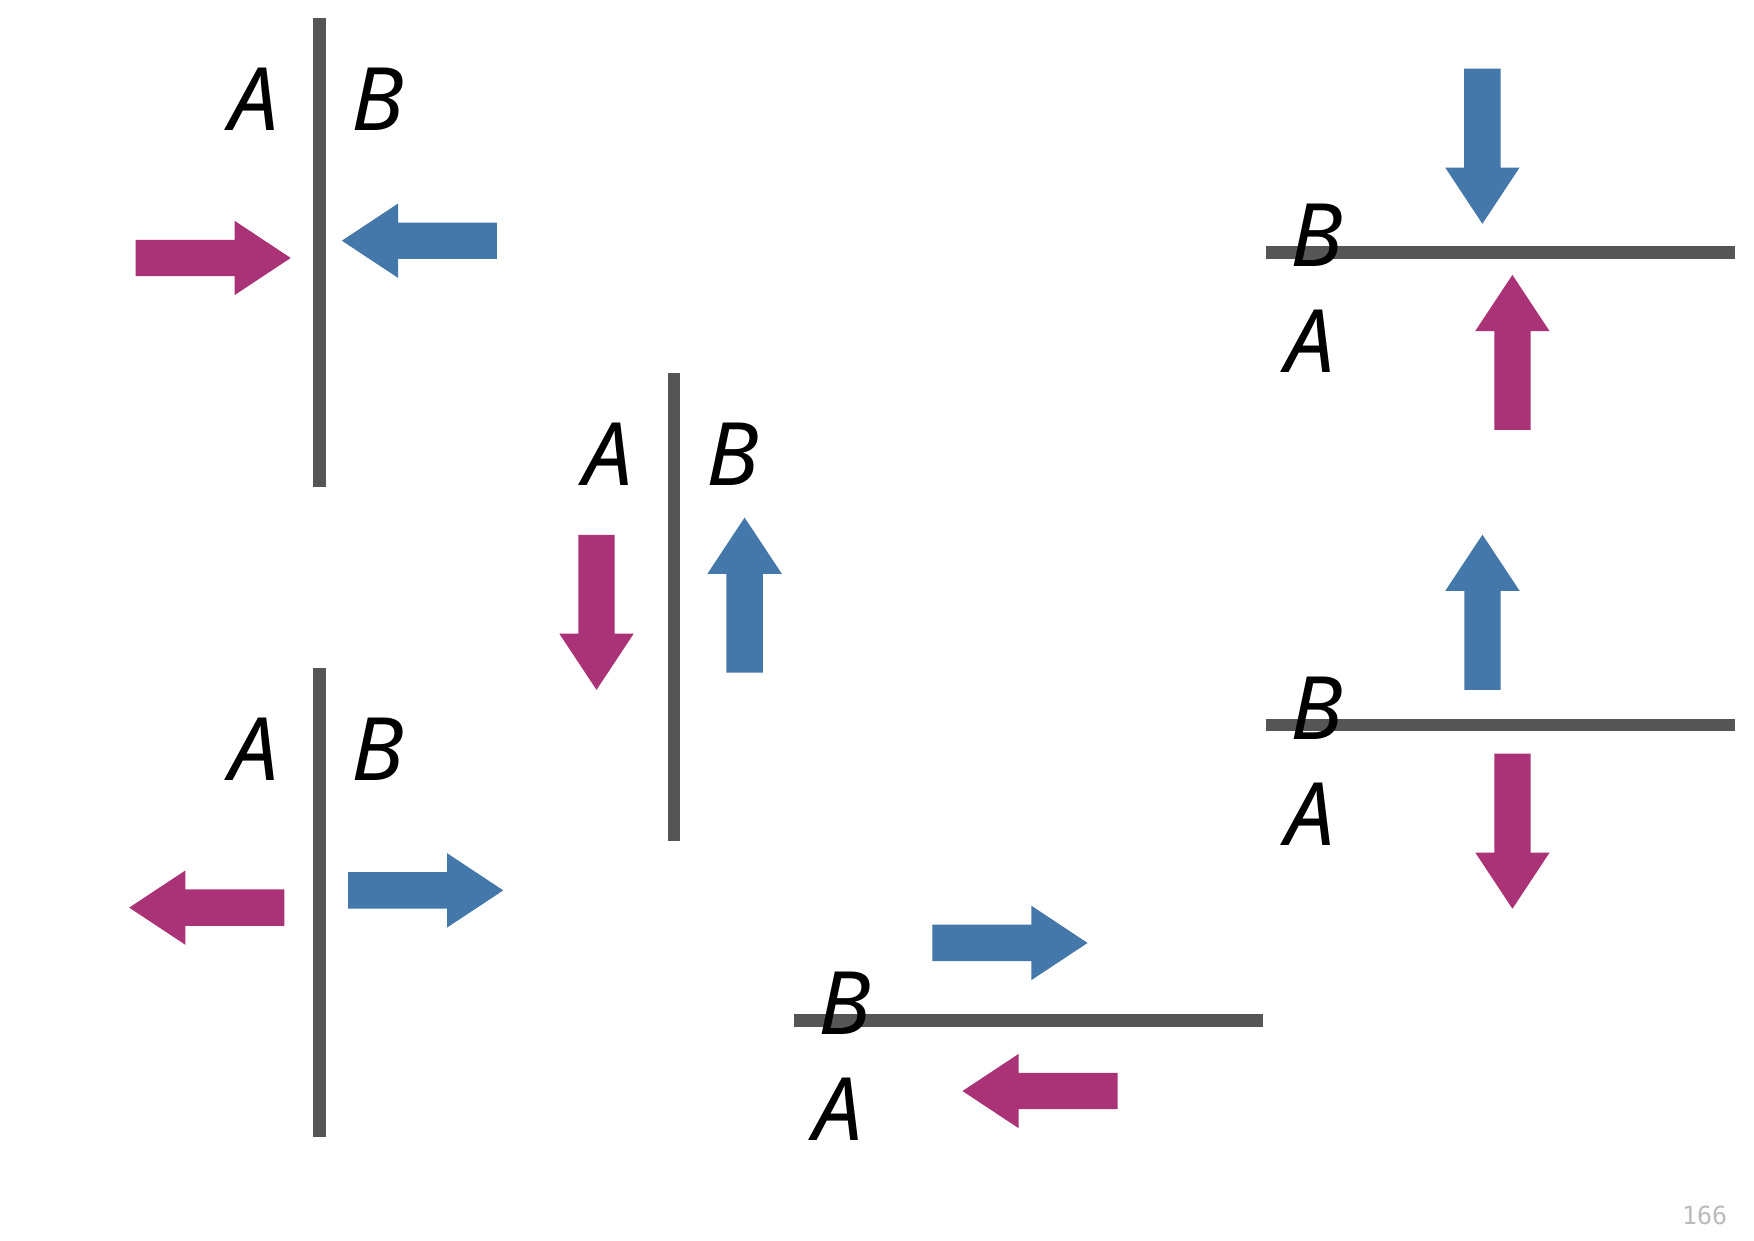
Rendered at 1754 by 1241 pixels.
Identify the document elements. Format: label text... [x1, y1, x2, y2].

text_box [707, 517, 782, 673]
text_box A [214, 667, 308, 779]
text_box [962, 1053, 1118, 1129]
text_box [1445, 68, 1520, 224]
text_box B [1275, 154, 1359, 266]
text_box A [798, 1027, 892, 1139]
text_box A [568, 372, 662, 484]
text_box [1475, 753, 1550, 909]
text_box [559, 534, 634, 690]
text_box B [336, 667, 421, 779]
text_box [129, 870, 285, 945]
text_box A [1270, 260, 1364, 372]
text_box [932, 905, 1088, 981]
text_box B [1275, 626, 1359, 738]
text_box [135, 220, 291, 296]
text_box B [336, 18, 421, 130]
text_box [341, 203, 497, 278]
text_box A [214, 18, 308, 130]
text_box A [1270, 732, 1364, 844]
text_box B [803, 921, 887, 1033]
text_box B [691, 372, 775, 484]
text_box [1445, 534, 1520, 690]
text_box [348, 853, 504, 928]
text_box [1475, 274, 1550, 430]
